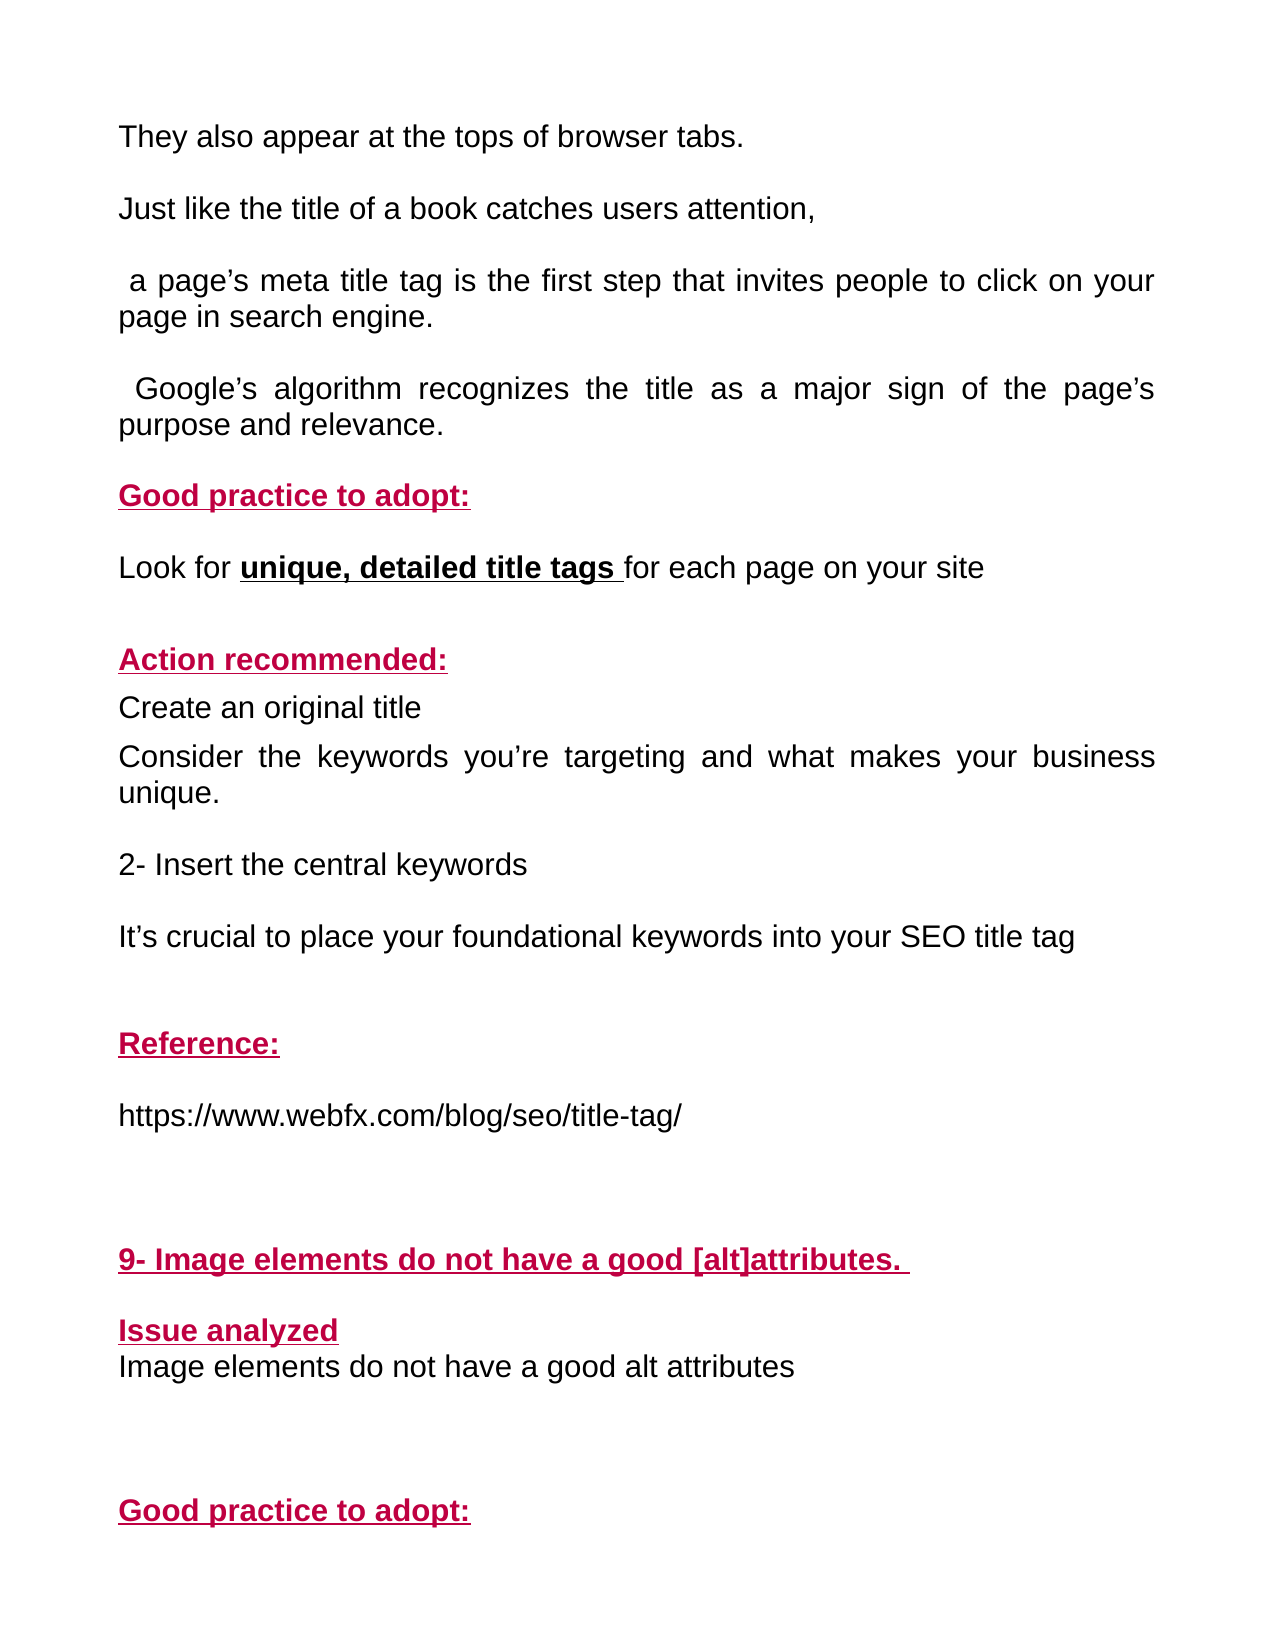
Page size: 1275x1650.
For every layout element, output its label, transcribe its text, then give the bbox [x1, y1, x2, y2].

text Reference: [118, 1025, 1157, 1061]
text Issue analyzed [118, 1312, 1157, 1348]
text They also appear at the tops of browser tabs. [118, 118, 1157, 154]
text Action recommended: [118, 641, 1157, 677]
text Image elements do not have a good alt attributes [118, 1348, 1157, 1384]
text It’s crucial to place your foundational keywords into your SEO title tag [118, 918, 1157, 954]
subtitle Create an original title [118, 689, 1157, 726]
text 9- Image elements do not have a good [alt]attributes. [118, 1241, 1157, 1276]
text Good practice to adopt: [118, 477, 1157, 513]
text Just like the title of a book catches users attention, [118, 190, 1157, 226]
text Consider the keywords you’re targeting and what makes your business unique. [118, 738, 1157, 810]
text https://www.webfx.com/blog/seo/title-tag/ [118, 1097, 1157, 1133]
text Good practice to adopt: [118, 1492, 1157, 1528]
text Look for unique, detailed title tags for each page on your site [118, 549, 1157, 585]
text 2- Insert the central keywords [118, 846, 1157, 882]
text a page’s meta title tag is the first step that invites people to click on your page in search engine. [118, 262, 1157, 334]
text Google’s algorithm recognizes the title as a major sign of the page’s purpose and relevance. [118, 370, 1157, 442]
